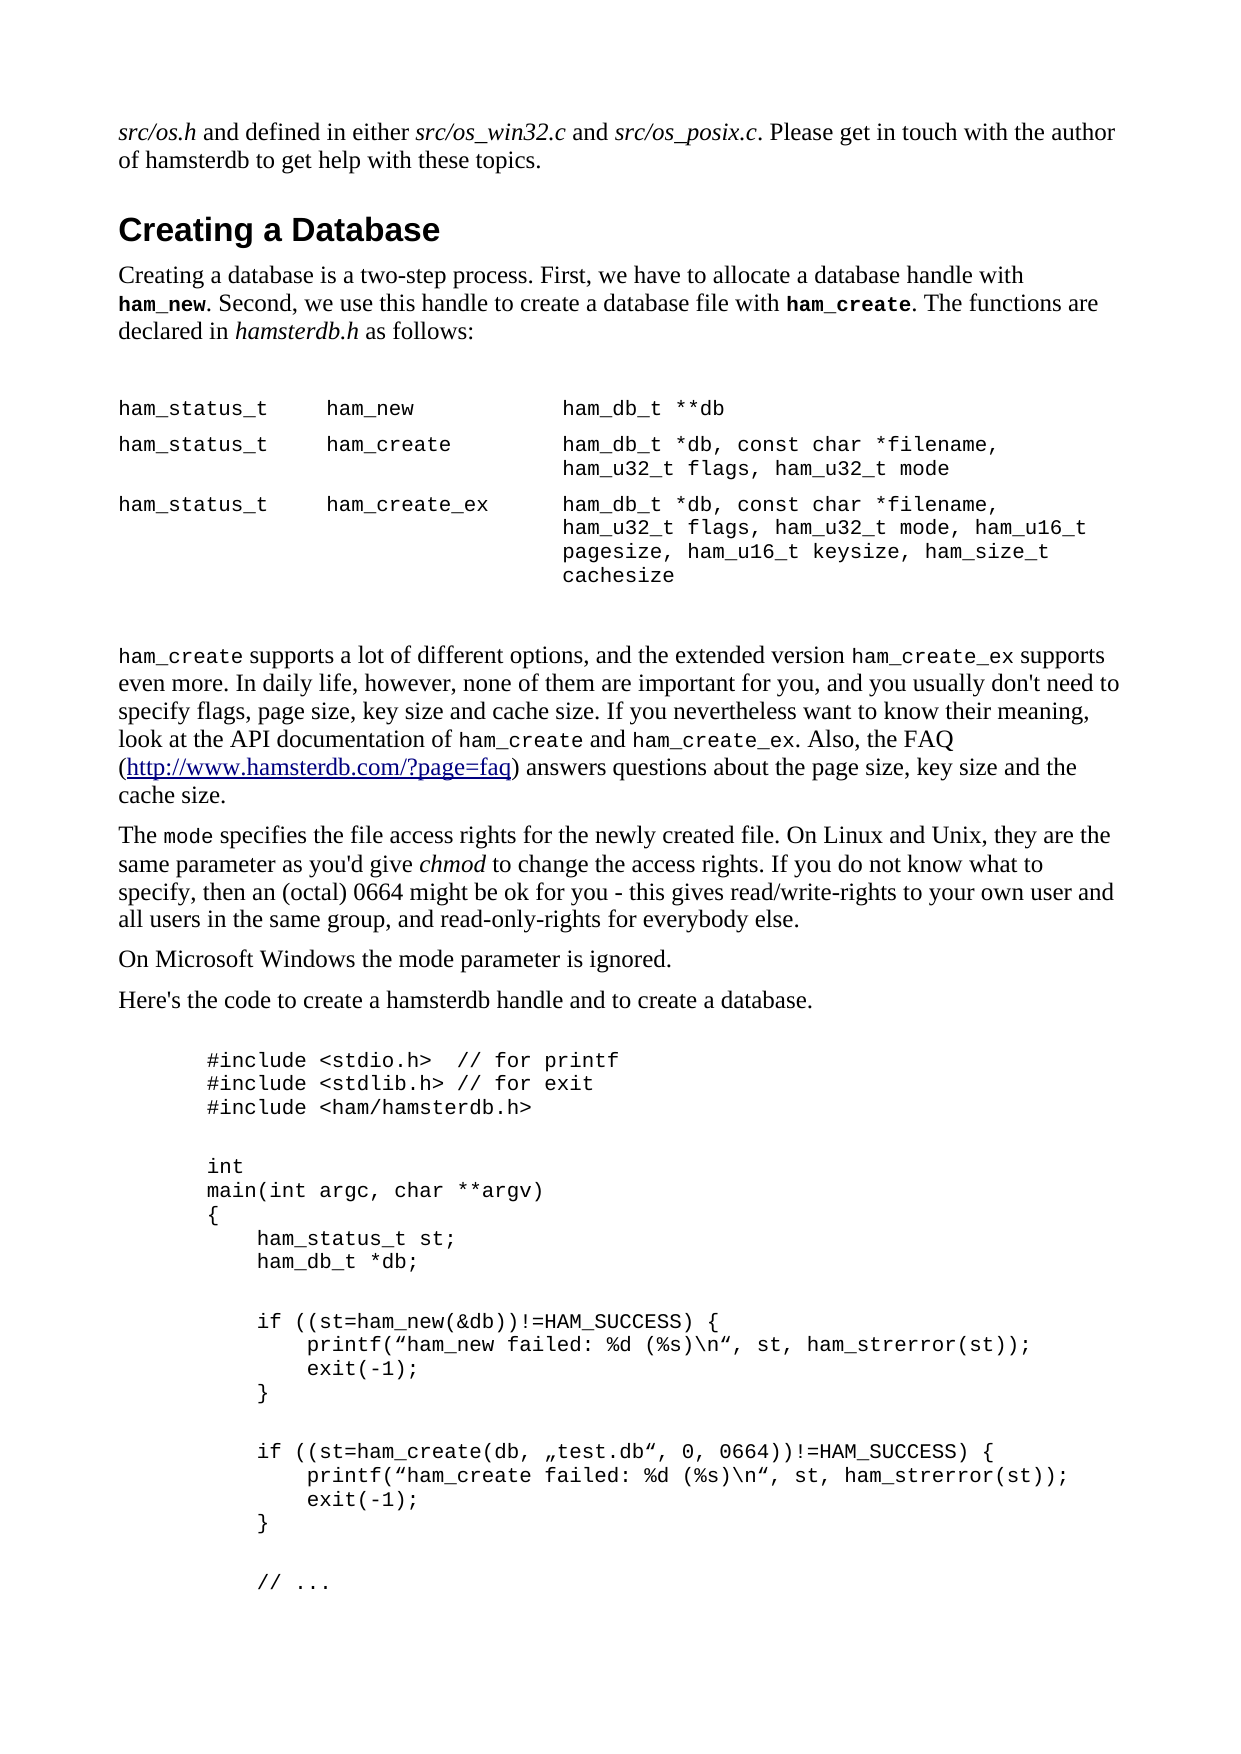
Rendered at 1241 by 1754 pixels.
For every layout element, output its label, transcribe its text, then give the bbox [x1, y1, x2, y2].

text if ((st=ham_new(&db))!=HAM_SUCCESS) { printf(“ham_new failed: %d (%s)\n“, st, ham_strerror(st)); exit(-1); } [207, 1311, 1122, 1405]
text // ... [207, 1572, 1122, 1596]
text int main(int argc, char **argv) { ham_status_t st; ham_db_t *db; [207, 1157, 1122, 1275]
text Creating a database is a two-step process. First, we have to allocate a database handle with ham_new. Second, we use this handle to create a database file with ham_create. The functions are declared in hamsterdb.h as follows: [118, 261, 1122, 345]
table_cell ham_db_t *db, const char *filename, ham_u32_t flags, ham_u32_t mode, ham_u16_t pagesize, ham_u16_t keysize, ham_size_t cachesize [562, 494, 1122, 601]
text ham_create supports a lot of different options, and the extended version ham_create_ex supports even more. In daily life, however, none of them are important for you, and you usually don't need to specify flags, page size, key size and cache size. If you nevertheless want to know their meaning, look at the API documentation of ham_create and ham_create_ex. Also, the FAQ (http://www.hamsterdb.com/?page=faq) answers questions about the page size, key size and the cache size. [118, 641, 1122, 809]
table_cell ham_create [326, 434, 562, 494]
table_cell ham_db_t *db, const char *filename, ham_u32_t flags, ham_u32_t mode [562, 434, 1122, 494]
text Here's the code to create a hamsterdb handle and to create a database. [118, 986, 1122, 1013]
table_cell ham_status_t [118, 494, 326, 601]
table_cell ham_status_t [118, 434, 326, 494]
text if ((st=ham_create(db, „test.db“, 0, 0664))!=HAM_SUCCESS) { printf(“ham_create failed: %d (%s)\n“, st, ham_strerror(st)); exit(-1); } [207, 1441, 1122, 1536]
text src/os.h and defined in either src/os_win32.c and src/os_posix.c. Please get in touch with the author of hamsterdb to get help with these topics. [118, 118, 1122, 173]
table_header ham_db_t **db [562, 398, 1122, 434]
text On Microsoft Windows the mode parameter is ignored. [118, 946, 1122, 973]
text The mode specifies the file access rights for the newly created file. On Linux and Unix, they are the same parameter as you'd give chmod to change the access rights. If you do not know what to specify, then an (octal) 0664 might be ok for you - this gives read/write-rights to your own user and all users in the same group, and read-only-rights for everybody else. [118, 821, 1122, 933]
text #include <stdio.h> // for printf #include <stdlib.h> // for exit #include <ham/hamsterdb.h> [207, 1049, 1122, 1121]
table_header ham_status_t [118, 398, 326, 434]
table_cell ham_create_ex [326, 494, 562, 601]
subtitle Creating a Database [118, 211, 1122, 248]
table_header ham_new [326, 398, 562, 434]
